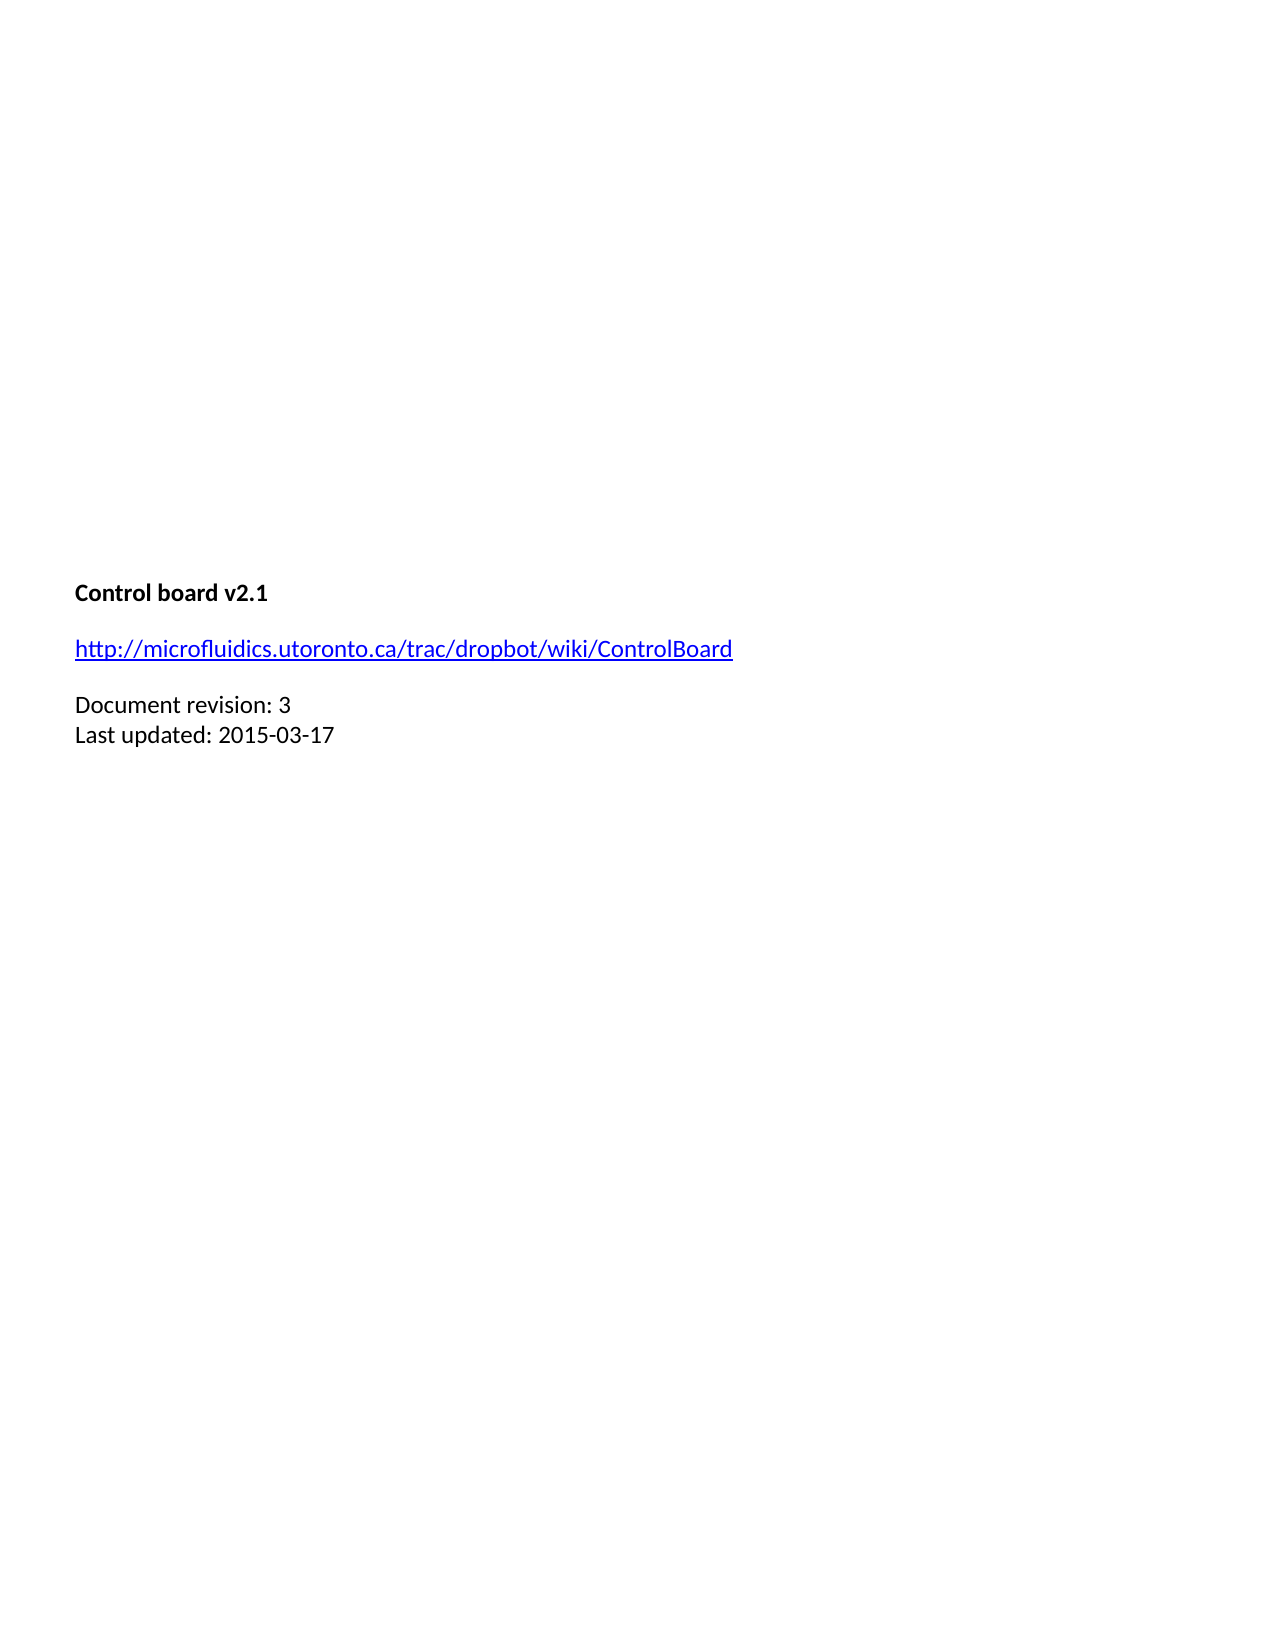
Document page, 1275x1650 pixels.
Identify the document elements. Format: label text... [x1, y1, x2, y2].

text Last updated: 2015-03-17 [75, 720, 1200, 750]
text Control board v2.1 [75, 577, 1200, 608]
text Document revision: 3 [75, 689, 1200, 720]
text http://microfluidics.utoronto.ca/trac/dropbot/wiki/ControlBoard [75, 633, 1200, 664]
